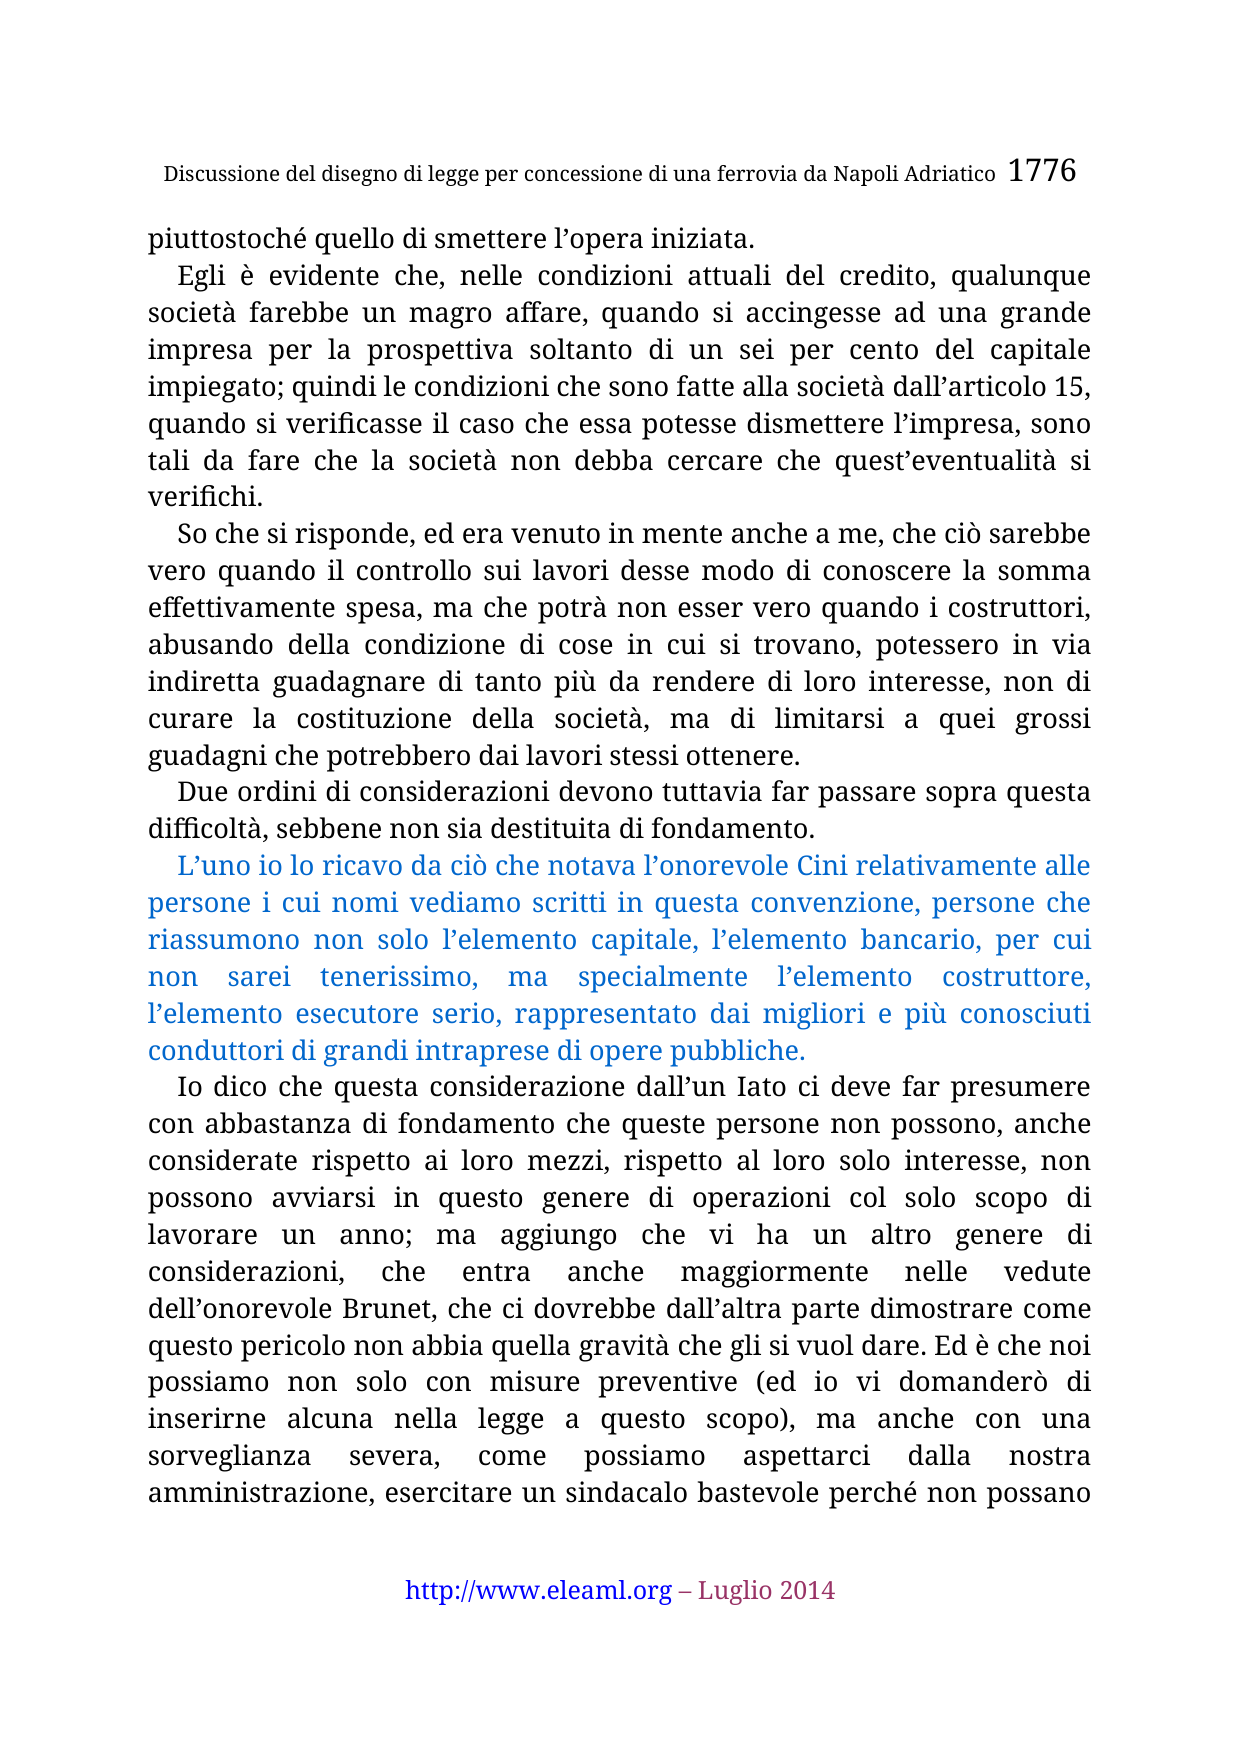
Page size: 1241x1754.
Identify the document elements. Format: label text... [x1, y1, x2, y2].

text piuttostoché quello di smettere l’opera iniziata. [148, 220, 1093, 257]
text Due ordini di considerazioni devono tuttavia far passare sopra questa difficoltà, sebbene non sia destituita di fondamento. [148, 773, 1093, 847]
text L’uno io lo ricavo da ciò che notava l’onorevole Cini relativamente alle persone i cui nomi vediamo scritti in questa convenzione, persone che riassumono non solo l’elemento capitale, l’elemento bancario, per cui non sarei tenerissimo, ma specialmente l’elemento costruttore, l’elemento esecutore serio, rappresentato dai migliori e più conosciuti conduttori di grandi intraprese di opere pubbliche. [148, 847, 1093, 1068]
text Io dico che questa considerazione dall’un Iato ci deve far presumere con abbastanza di fondamento che queste persone non possono, anche considerate rispetto ai loro mezzi, rispetto al loro solo interesse, non possono avviarsi in questo genere di operazioni col solo scopo di lavorare un anno; ma aggiungo che vi ha un altro genere di considerazioni, che entra anche maggiormente nelle vedute dell’onorevole Brunet, che ci dovrebbe dall’altra parte dimostrare come questo pericolo non abbia quella gravità che gli si vuol dare. Ed è che noi possiamo non solo con misure preventive (ed io vi domanderò di inserirne alcuna nella legge a questo scopo), ma anche con una sorveglianza severa, come possiamo aspettarci dalla nostra amministrazione, esercitare un sindacalo bastevole perché non possano [148, 1068, 1093, 1510]
text Egli è evidente che, nelle condizioni attuali del credito, qualunque società farebbe un magro affare, quando si accingesse ad una grande impresa per la prospettiva soltanto di un sei per cento del capitale impiegato; quindi le condizioni che sono fatte alla società dall’articolo 15, quando si verificasse il caso che essa potesse dismettere l’impresa, sono tali da fare che la società non debba cercare che quest’eventualità si verifichi. [148, 257, 1093, 515]
text So che si risponde, ed era venuto in mente anche a me, che ciò sarebbe vero quando il controllo sui lavori desse modo di conoscere la somma effettivamente spesa, ma che potrà non esser vero quando i costruttori, abusando della condizione di cose in cui si trovano, potessero in via indiretta guadagnare di tanto più da rendere di loro interesse, non di curare la costituzione della società, ma di limitarsi a quei grossi guadagni che potrebbero dai lavori stessi ottenere. [148, 515, 1093, 773]
